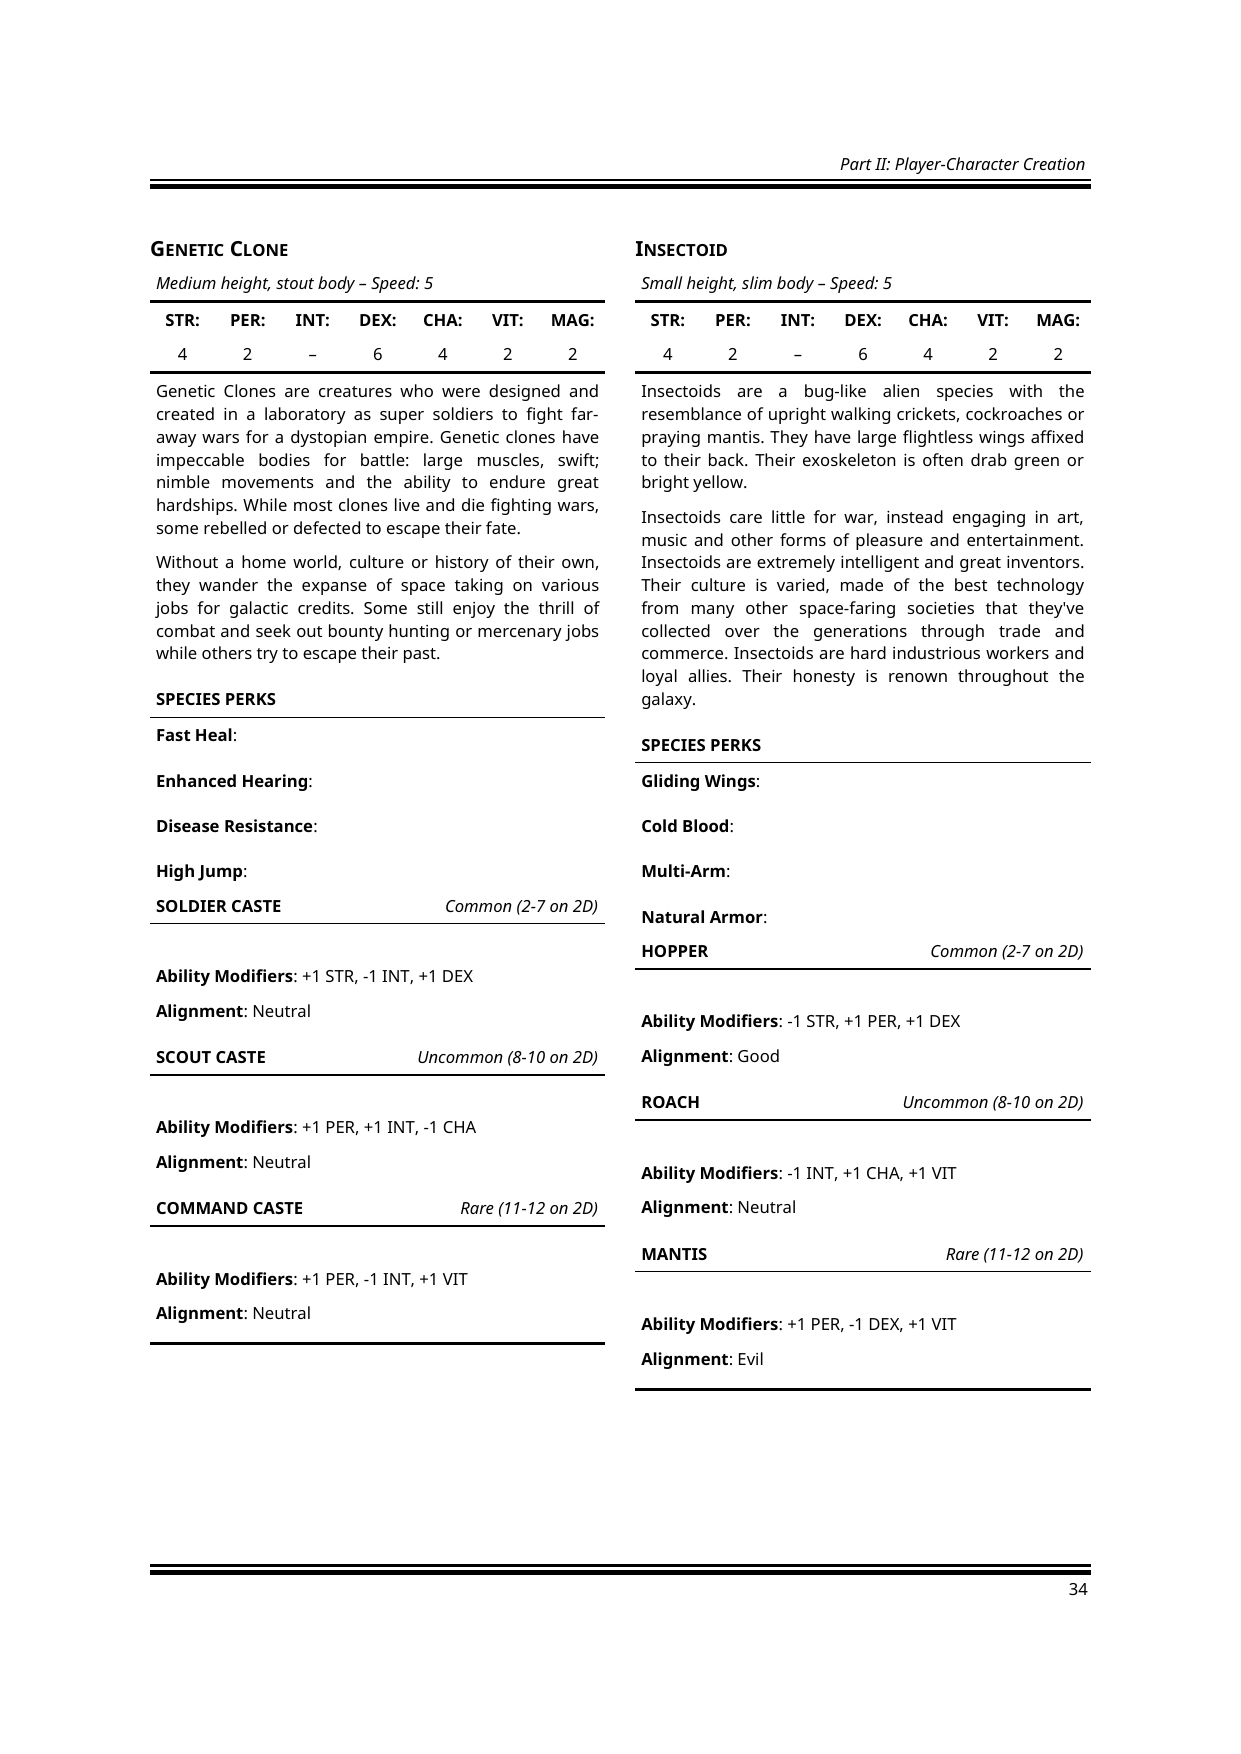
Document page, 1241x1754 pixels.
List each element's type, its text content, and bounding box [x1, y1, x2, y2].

table_header Scout Caste [150, 1040, 394, 1074]
table_cell 4 [410, 337, 475, 371]
table_cell 6 [830, 337, 895, 371]
table_cell Genetic Clones are creatures who were designed and created in a laboratory as super soldiers to fight far-away wars for a dystopian empire. Genetic clones have impeccable bodies for battle: large muscles, swift; nimble movements and the ability to endure great hardships. While most clones live and die fighting wars, some rebelled or defected to escape their fate. Without a home world, culture or history of their own, they wander the expanse of space taking on various jobs for galactic credits. Some still enjoy the thrill of combat and seek out bounty hunting or mercenary jobs while others try to escape their past. [150, 374, 605, 682]
text Genetic Clone [150, 234, 605, 263]
table_cell CHA: [895, 303, 960, 337]
table_header Roach [635, 1085, 879, 1119]
table_cell Insectoids are a bug-like alien species with the resemblance of upright walking crickets, cockroaches or praying mantis. They have large flightless wings affixed to their back. Their exoskeleton is often drab green or bright yellow. Insectoids care little for war, instead engaging in art, music and other forms of pleasure and entertainment. Insectoids are extremely intelligent and great inventors. Their culture is varied, made of the best technology from many other space-faring societies that they've collected over the generations through trade and commerce. Insectoids are hard industrious workers and loyal allies. Their honesty is renown throughout the galaxy. [635, 374, 1091, 728]
table_cell INT: [280, 303, 345, 337]
table_cell VIT: [475, 303, 540, 337]
table_cell STR: [635, 303, 700, 337]
table_cell – [765, 337, 830, 371]
table_cell – [280, 337, 345, 371]
text Insectoid [635, 234, 1091, 263]
table_header Small height, slim body – Speed: 5 [635, 266, 1091, 300]
table_header Medium height, stout body – Speed: 5 [150, 266, 605, 300]
table_cell 4 [895, 337, 960, 371]
table_cell Ability Modifiers: +1 PER, -1 DEX, +1 VIT Alignment: Evil [635, 1272, 1091, 1388]
table_cell DEX: [345, 303, 410, 337]
table_header Common (2-7 on 2D) [422, 889, 605, 923]
table_header Species Perks [150, 682, 605, 716]
table_cell 4 [150, 337, 215, 371]
table_header Common (2-7 on 2D) [907, 934, 1091, 968]
table_cell 4 [635, 337, 700, 371]
table_cell 2 [215, 337, 280, 371]
table_header Soldier Caste [150, 889, 422, 923]
table_cell Ability Modifiers: -1 STR, +1 PER, +1 DEX Alignment: Good [635, 970, 1091, 1085]
table_cell Ability Modifiers: +1 STR, -1 INT, +1 DEX Alignment: Neutral [150, 924, 605, 1040]
table_cell 2 [700, 337, 765, 371]
table_header Mantis [635, 1236, 916, 1271]
table_cell Ability Modifiers: -1 INT, +1 CHA, +1 VIT Alignment: Neutral [635, 1121, 1091, 1236]
table_cell 2 [960, 337, 1025, 371]
table_cell INT: [765, 303, 830, 337]
table_header Rare (11-12 on 2D) [431, 1191, 605, 1225]
table_header Species Perks [635, 728, 1091, 762]
table_cell PER: [215, 303, 280, 337]
table_cell VIT: [960, 303, 1025, 337]
table_header Uncommon (8-10 on 2D) [879, 1085, 1091, 1119]
table_cell MAG: [1025, 303, 1091, 337]
table_cell DEX: [830, 303, 895, 337]
table_header Rare (11-12 on 2D) [916, 1236, 1091, 1271]
table_cell 2 [1025, 337, 1091, 371]
table_cell 6 [345, 337, 410, 371]
table_cell CHA: [410, 303, 475, 337]
table_cell Ability Modifiers: +1 PER, +1 INT, -1 CHA Alignment: Neutral [150, 1076, 605, 1191]
table_cell MAG: [540, 303, 605, 337]
table_cell Ability Modifiers: +1 PER, -1 INT, +1 VIT Alignment: Neutral [150, 1227, 605, 1342]
table_cell Gliding Wings: Cold Blood: Multi-Arm: Natural Armor: [635, 763, 1091, 934]
table_header Uncommon (8-10 on 2D) [394, 1040, 605, 1074]
table_header Command Caste [150, 1191, 431, 1225]
table_cell STR: [150, 303, 215, 337]
table_cell 2 [475, 337, 540, 371]
table_cell 2 [540, 337, 605, 371]
table_cell PER: [700, 303, 765, 337]
table_cell Fast Heal: Enhanced Hearing: Disease Resistance: High Jump: [150, 718, 605, 888]
table_header Hopper [635, 934, 907, 968]
